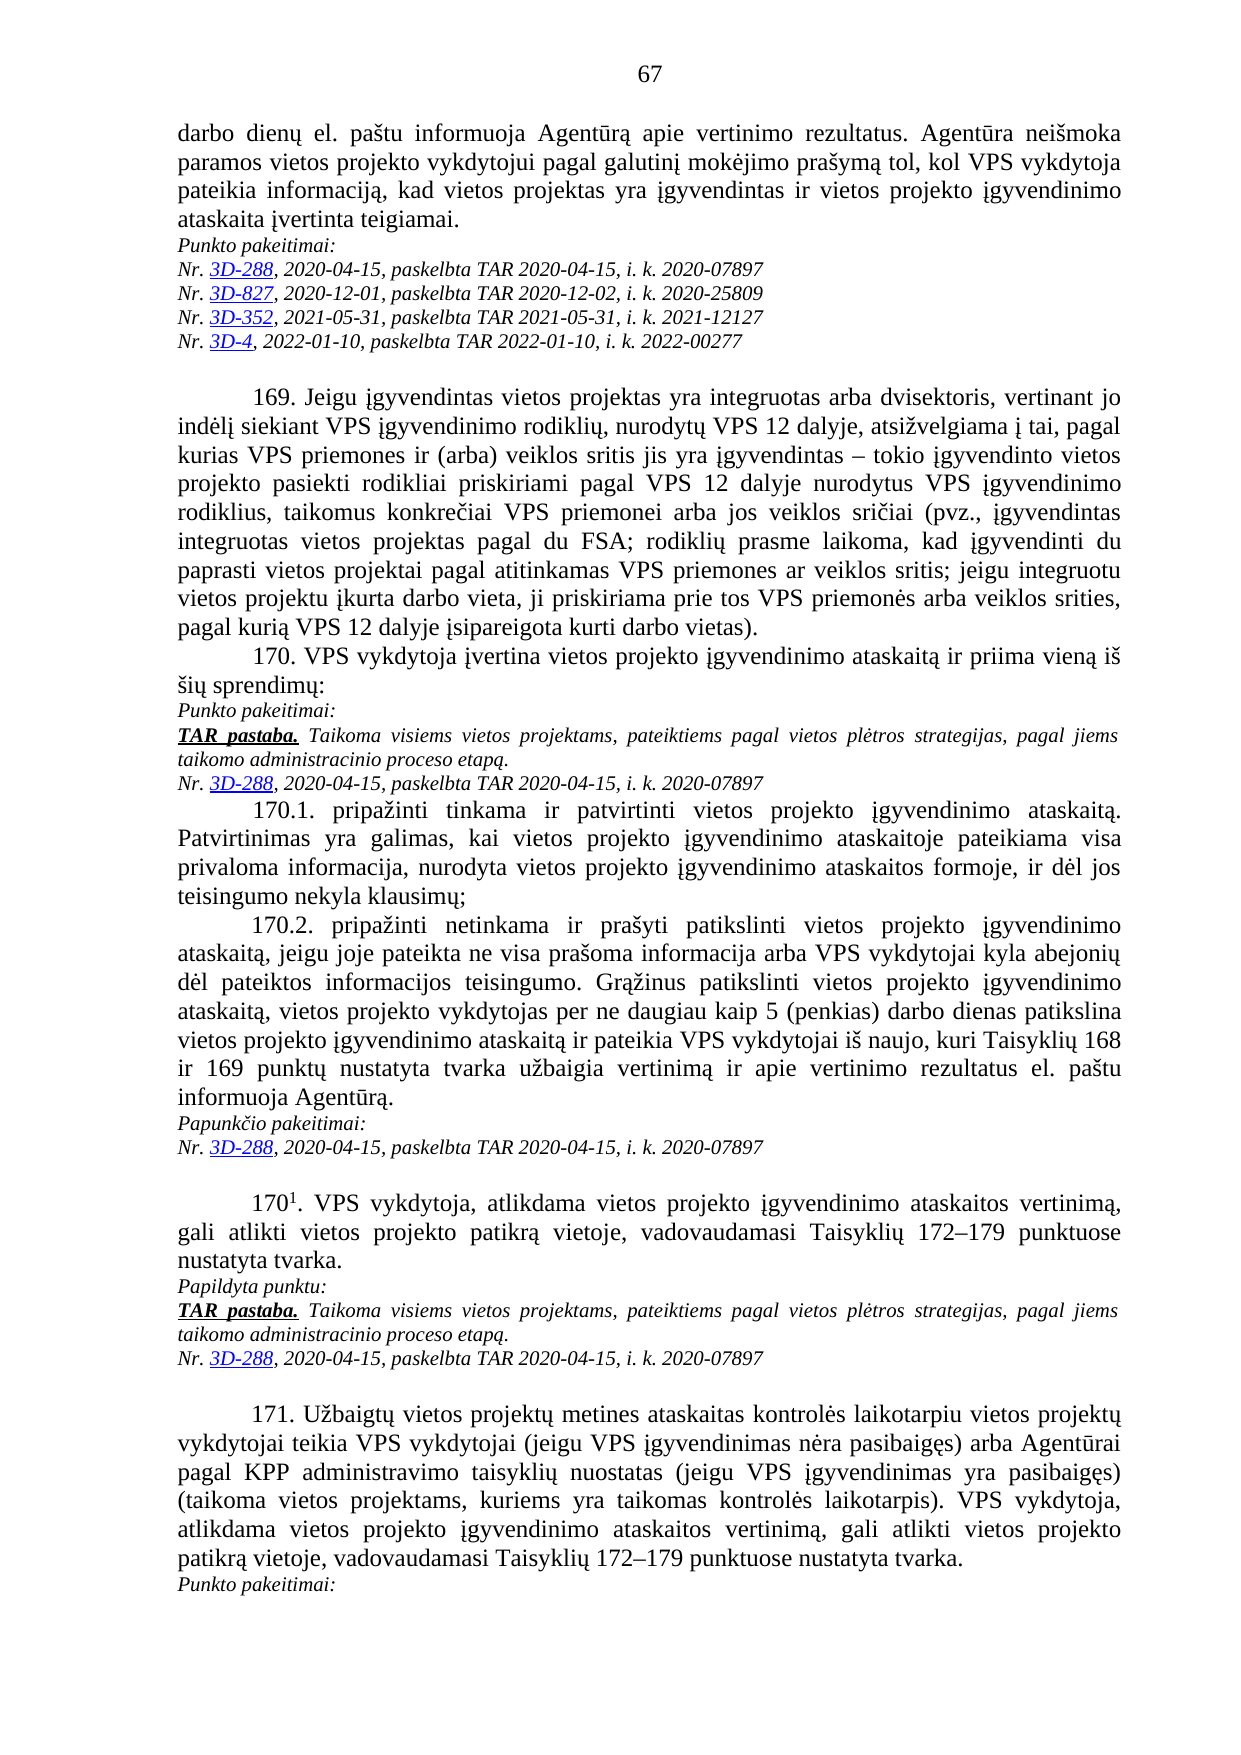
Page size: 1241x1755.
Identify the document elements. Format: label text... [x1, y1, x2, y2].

text Nr. 3D-288, 2020-04-15, paskelbta TAR 2020-04-15, i. k. 2020-07897 [177, 771, 1122, 795]
text TAR pastaba. Taikoma visiems vietos projektams, pateiktiems pagal vietos plėtros strategijas, pagal jiems taikomo administracinio proceso etapą. [177, 1298, 1122, 1346]
text Papunkčio pakeitimai: [177, 1111, 1122, 1135]
text Punkto pakeitimai: [177, 233, 1122, 257]
text Punkto pakeitimai: [177, 698, 1122, 722]
text darbo dienų el. paštu informuoja Agentūrą apie vertinimo rezultatus. Agentūra neišmoka paramos vietos projekto vykdytojui pagal galutinį mokėjimo prašymą tol, kol VPS vykdytoja pateikia informaciją, kad vietos projektas yra įgyvendintas ir vietos projekto įgyvendinimo ataskaita įvertinta teigiamai. [177, 118, 1122, 233]
text TAR pastaba. Taikoma visiems vietos projektams, pateiktiems pagal vietos plėtros strategijas, pagal jiems taikomo administracinio proceso etapą. [177, 722, 1122, 771]
text Nr. 3D-288, 2020-04-15, paskelbta TAR 2020-04-15, i. k. 2020-07897 [177, 1346, 1122, 1370]
text 169. Jeigu įgyvendintas vietos projektas yra integruotas arba dvisektoris, vertinant jo indėlį siekiant VPS įgyvendinimo rodiklių, nurodytų VPS 12 dalyje, atsižvelgiama į tai, pagal kurias VPS priemones ir (arba) veiklos sritis jis yra įgyvendintas – tokio įgyvendinto vietos projekto pasiekti rodikliai priskiriami pagal VPS 12 dalyje nurodytus VPS įgyvendinimo rodiklius, taikomus konkrečiai VPS priemonei arba jos veiklos sričiai (pvz., įgyvendintas integruotas vietos projektas pagal du FSA; rodiklių prasme laikoma, kad įgyvendinti du paprasti vietos projektai pagal atitinkamas VPS priemones ar veiklos sritis; jeigu integruotu vietos projektu įkurta darbo vieta, ji priskiriama prie tos VPS priemonės arba veiklos srities, pagal kurią VPS 12 dalyje įsipareigota kurti darbo vietas). [177, 382, 1122, 641]
text 171. Užbaigtų vietos projektų metines ataskaitas kontrolės laikotarpiu vietos projektų vykdytojai teikia VPS vykdytojai (jeigu VPS įgyvendinimas nėra pasibaigęs) arba Agentūrai pagal KPP administravimo taisyklių nuostatas (jeigu VPS įgyvendinimas yra pasibaigęs) (taikoma vietos projektams, kuriems yra taikomas kontrolės laikotarpis). VPS vykdytoja, atlikdama vietos projekto įgyvendinimo ataskaitos vertinimą, gali atlikti vietos projekto patikrą vietoje, vadovaudamasi Taisyklių 172–179 punktuose nustatyta tvarka. [177, 1399, 1122, 1572]
text 170.1. pripažinti tinkama ir patvirtinti vietos projekto įgyvendinimo ataskaitą. Patvirtinimas yra galimas, kai vietos projekto įgyvendinimo ataskaitoje pateikiama visa privaloma informacija, nurodyta vietos projekto įgyvendinimo ataskaitos formoje, ir dėl jos teisingumo nekyla klausimų; [177, 795, 1122, 910]
text Nr. 3D-288, 2020-04-15, paskelbta TAR 2020-04-15, i. k. 2020-07897 [177, 257, 1122, 281]
text 1701. VPS vykdytoja, atlikdama vietos projekto įgyvendinimo ataskaitos vertinimą, gali atlikti vietos projekto patikrą vietoje, vadovaudamasi Taisyklių 172–179 punktuose nustatyta tvarka. [177, 1188, 1122, 1274]
text Papildyta punktu: [177, 1274, 1122, 1298]
text Nr. 3D-352, 2021-05-31, paskelbta TAR 2021-05-31, i. k. 2021-12127 [177, 305, 1122, 329]
text 170. VPS vykdytoja įvertina vietos projekto įgyvendinimo ataskaitą ir priima vieną iš šių sprendimų: [177, 641, 1122, 698]
text Nr. 3D-288, 2020-04-15, paskelbta TAR 2020-04-15, i. k. 2020-07897 [177, 1135, 1122, 1159]
text Nr. 3D-4, 2022-01-10, paskelbta TAR 2022-01-10, i. k. 2022-00277 [177, 329, 1122, 353]
text Nr. 3D-827, 2020-12-01, paskelbta TAR 2020-12-02, i. k. 2020-25809 [177, 281, 1122, 305]
text 170.2. pripažinti netinkama ir prašyti patikslinti vietos projekto įgyvendinimo ataskaitą, jeigu joje pateikta ne visa prašoma informacija arba VPS vykdytojai kyla abejonių dėl pateiktos informacijos teisingumo. Grąžinus patikslinti vietos projekto įgyvendinimo ataskaitą, vietos projekto vykdytojas per ne daugiau kaip 5 (penkias) darbo dienas patikslina vietos projekto įgyvendinimo ataskaitą ir pateikia VPS vykdytojai iš naujo, kuri Taisyklių 168 ir 169 punktų nustatyta tvarka užbaigia vertinimą ir apie vertinimo rezultatus el. paštu informuoja Agentūrą. [177, 910, 1122, 1111]
text Punkto pakeitimai: [177, 1572, 1122, 1596]
